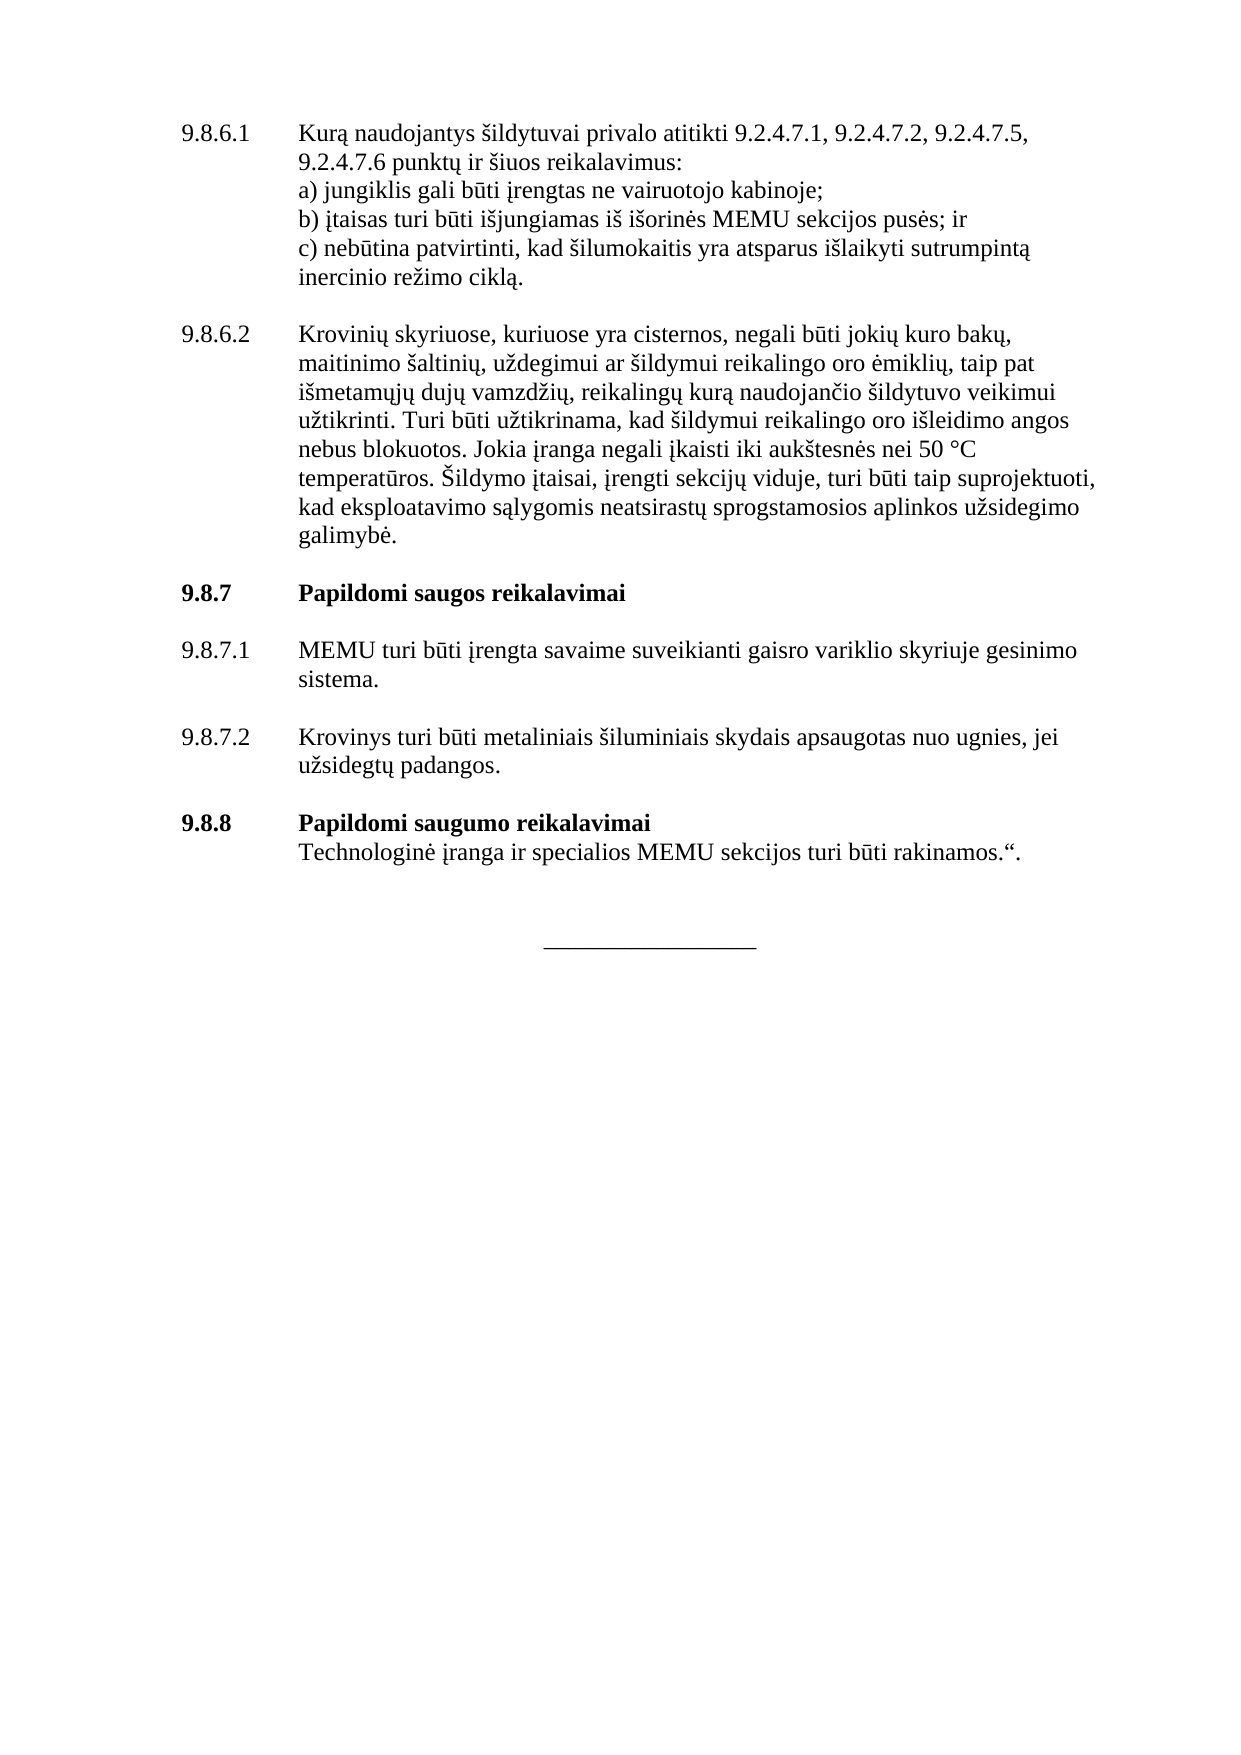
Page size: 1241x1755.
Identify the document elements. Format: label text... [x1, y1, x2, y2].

table_cell 9.8.8 [177, 808, 294, 894]
table_cell Kurą naudojantys šildytuvai privalo atitikti 9.2.4.7.1, 9.2.4.7.2, 9.2.4.7.5, 9.2.4.7.6 punktų ir šiuos reikalavimus: a) jungiklis gali būti įrengtas ne vairuotojo kabinoje; b) įtaisas turi būti išjungiamas iš išorinės MEMU sekcijos pusės; ir c) nebūtina patvirtinti, kad šilumokaitis yra atsparus išlaikyti sutrumpintą inercinio režimo ciklą. [294, 118, 1122, 319]
table_cell 9.8.6.1 [177, 118, 294, 319]
table_cell Papildomi saugos reikalavimai [294, 578, 1122, 636]
table_cell 9.8.7.1 [177, 636, 294, 722]
text _________________ [177, 923, 1122, 952]
table_cell 9.8.7 [177, 578, 294, 636]
table_cell Krovinių skyriuose, kuriuose yra cisternos, negali būti jokių kuro bakų, maitinimo šaltinių, uždegimui ar šildymui reikalingo oro ėmiklių, taip pat išmetamųjų dujų vamzdžių, reikalingų kurą naudojančio šildytuvo veikimui užtikrinti. Turi būti užtikrinama, kad šildymui reikalingo oro išleidimo angos nebus blokuotos. Jokia įranga negali įkaisti iki aukštesnės nei 50 °C temperatūros. Šildymo įtaisai, įrengti sekcijų viduje, turi būti taip suprojektuoti, kad eksploatavimo sąlygomis neatsirastų sprogstamosios aplinkos užsidegimo galimybė. [294, 319, 1122, 578]
table_cell Krovinys turi būti metaliniais šiluminiais skydais apsaugotas nuo ugnies, jei užsidegtų padangos. [294, 722, 1122, 808]
table_cell 9.8.7.2 [177, 722, 294, 808]
table_cell 9.8.6.2 [177, 319, 294, 578]
table_cell MEMU turi būti įrengta savaime suveikianti gaisro variklio skyriuje gesinimo sistema. [294, 636, 1122, 722]
table_cell Papildomi saugumo reikalavimai Technologinė įranga ir specialios MEMU sekcijos turi būti rakinamos.“. [294, 808, 1122, 894]
